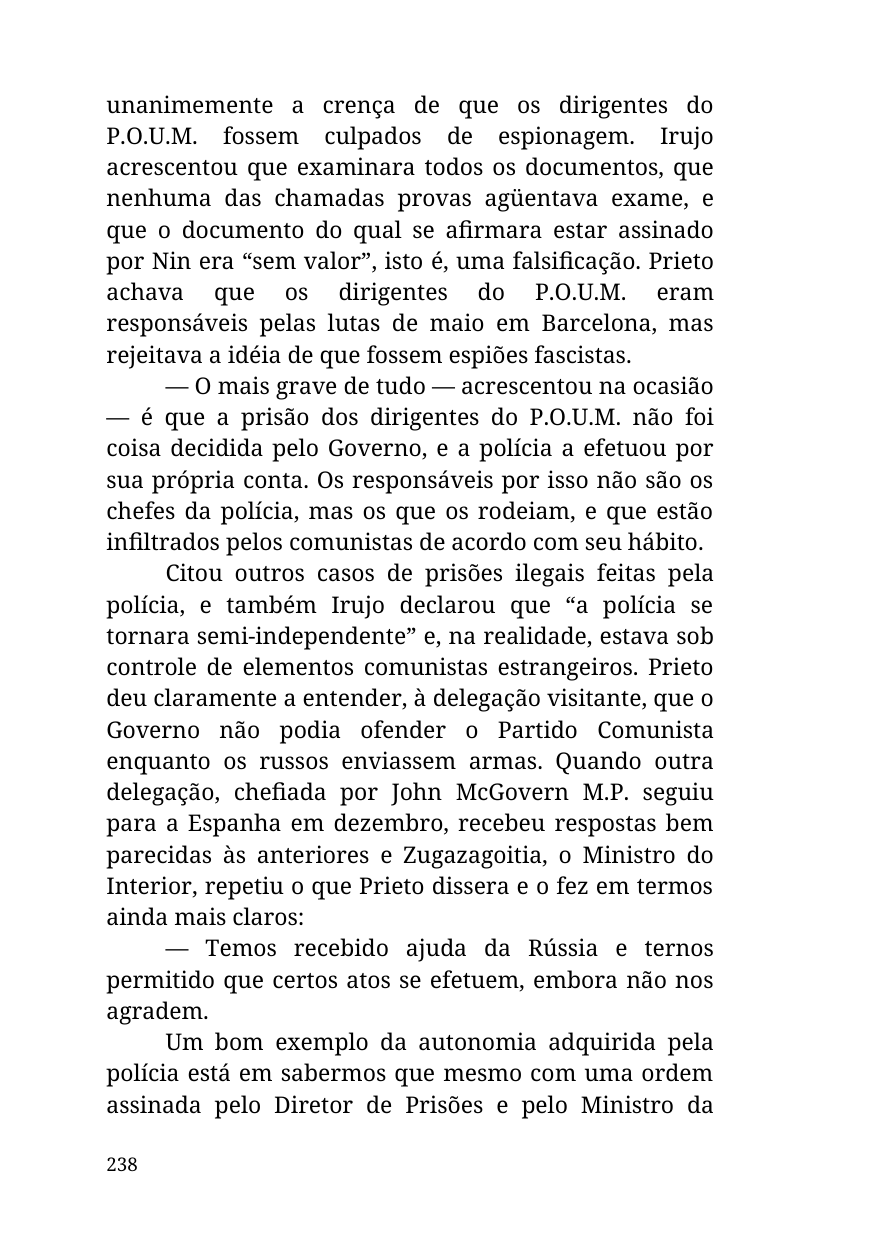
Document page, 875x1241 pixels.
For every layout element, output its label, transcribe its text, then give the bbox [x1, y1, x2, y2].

text unanimemente a crença de que os dirigentes do P.O.U.M. fossem culpados de espionagem. Irujo acrescentou que examinara todos os documentos, que nenhuma das chamadas provas agüentava exame, e que o documento do qual se afirmara estar assinado por Nin era “sem valor”, isto é, uma falsificação. Prieto achava que os dirigentes do P.O.U.M. eram responsáveis pelas lutas de maio em Barcelona, mas rejeitava a idéia de que fossem espiões fascistas. [106, 88, 714, 370]
text — O mais grave de tudo — acrescentou na ocasião — é que a prisão dos dirigentes do P.O.U.M. não foi coisa decidida pelo Governo, e a polícia a efetuou por sua própria conta. Os responsáveis por isso não são os chefes da polícia, mas os que os rodeiam, e que estão infiltrados pelos comunistas de acordo com seu hábito. [106, 370, 714, 557]
text — Temos recebido ajuda da Rússia e ternos permitido que certos atos se efetuem, embora não nos agradem. [106, 932, 714, 1026]
text Citou outros casos de prisões ilegais feitas pela polícia, e também Irujo declarou que “a polícia se tornara semi-independente” e, na realidade, estava sob controle de elementos comunistas estrangeiros. Prieto deu claramente a entender, à delegação visitante, que o Governo não podia ofender o Partido Comunista enquanto os russos enviassem armas. Quando outra delegação, chefiada por John McGovern M.P. seguiu para a Espanha em dezembro, recebeu respostas bem parecidas às anteriores e Zugazagoitia, o Ministro do Interior, repetiu o que Prieto dissera e o fez em termos ainda mais claros: [106, 557, 714, 932]
text Um bom exemplo da autonomia adquirida pela polícia está em sabermos que mesmo com uma ordem assinada pelo Diretor de Prisões e pelo Ministro da [106, 1026, 714, 1120]
